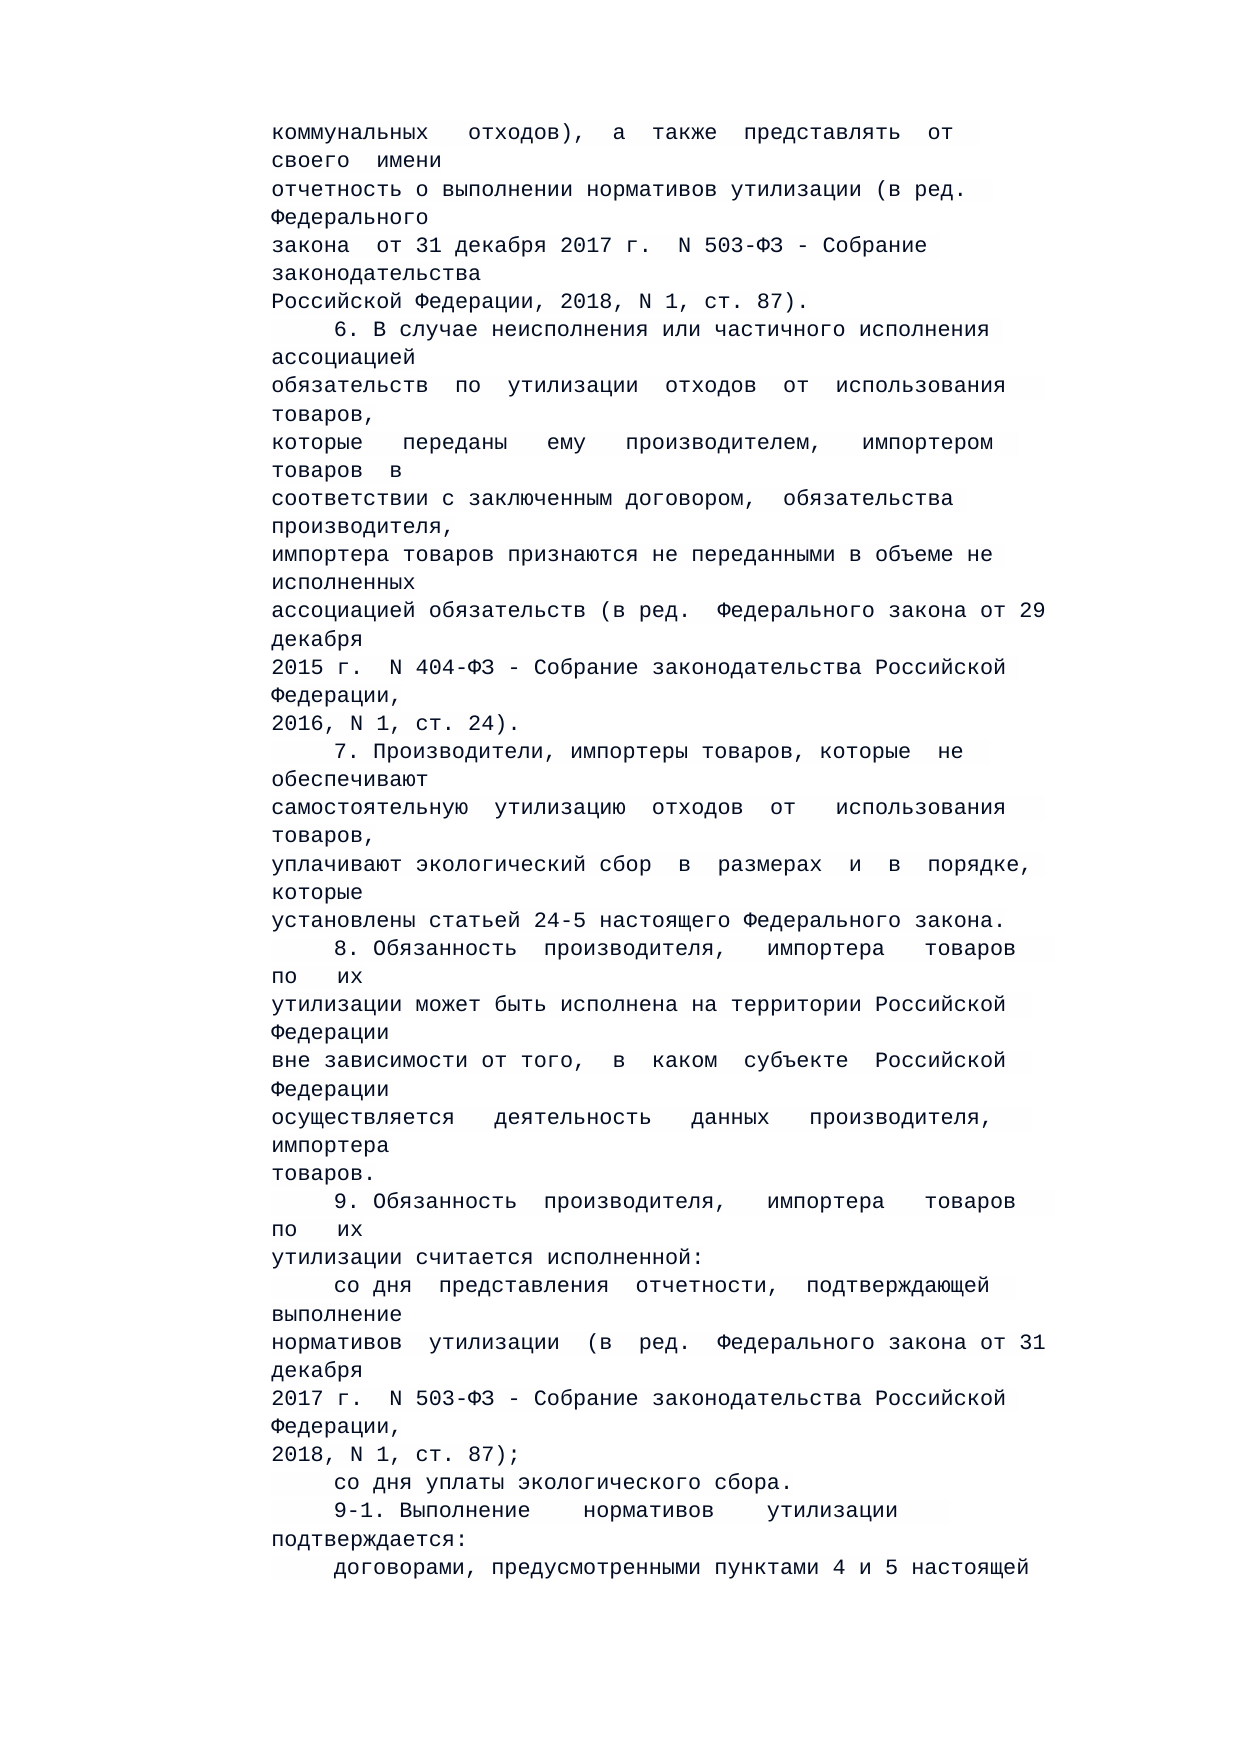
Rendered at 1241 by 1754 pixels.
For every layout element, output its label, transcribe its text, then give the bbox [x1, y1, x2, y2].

text коммунальных отходов), а также представлять от своего имени [271, 118, 1058, 174]
text вне зависимости от того, в каком субъекте Российской Федерации [271, 1046, 1058, 1102]
text утилизации может быть исполнена на территории Российской Федерации [271, 990, 1058, 1046]
text 2016, N 1, ст. 24). [271, 709, 1058, 737]
text Российской Федерации, 2018, N 1, ст. 87). [271, 287, 1058, 315]
text установлены статьей 24-5 настоящего Федерального закона. [271, 906, 1058, 934]
text которые переданы ему производителем, импортером товаров в [271, 427, 1058, 484]
text 7. Производители, импортеры товаров, которые не обеспечивают [271, 737, 1058, 793]
text уплачивают экологический сбор в размерах и в порядке, которые [271, 849, 1058, 906]
text соответствии с заключенным договором, обязательства производителя, [271, 484, 1058, 540]
text обязательств по утилизации отходов от использования товаров, [271, 371, 1058, 427]
text товаров. [271, 1159, 1058, 1187]
text 2017 г. N 503-ФЗ - Собрание законодательства Российской Федерации, [271, 1384, 1058, 1440]
text 9-1. Выполнение нормативов утилизации подтверждается: [271, 1496, 1058, 1552]
text 6. В случае неисполнения или частичного исполнения ассоциацией [271, 315, 1058, 371]
text 8. Обязанность производителя, импортера товаров по их [271, 934, 1058, 990]
text ассоциацией обязательств (в ред. Федерального закона от 29 декабря [271, 596, 1058, 652]
text самостоятельную утилизацию отходов от использования товаров, [271, 793, 1058, 849]
text со дня уплаты экологического сбора. [271, 1468, 1058, 1496]
text импортера товаров признаются не переданными в объеме не исполненных [271, 540, 1058, 596]
text утилизации считается исполненной: [271, 1243, 1058, 1271]
text закона от 31 декабря 2017 г. N 503-ФЗ - Собрание законодательства [271, 231, 1058, 287]
text 2015 г. N 404-ФЗ - Собрание законодательства Российской Федерации, [271, 652, 1058, 709]
text отчетность о выполнении нормативов утилизации (в ред. Федерального [271, 174, 1058, 231]
text со дня представления отчетности, подтверждающей выполнение [271, 1271, 1058, 1327]
text договорами, предусмотренными пунктами 4 и 5 настоящей [271, 1552, 1058, 1581]
text 2018, N 1, ст. 87); [271, 1440, 1058, 1468]
text осуществляется деятельность данных производителя, импортера [271, 1102, 1058, 1159]
text нормативов утилизации (в ред. Федерального закона от 31 декабря [271, 1327, 1058, 1384]
text 9. Обязанность производителя, импортера товаров по их [271, 1187, 1058, 1243]
